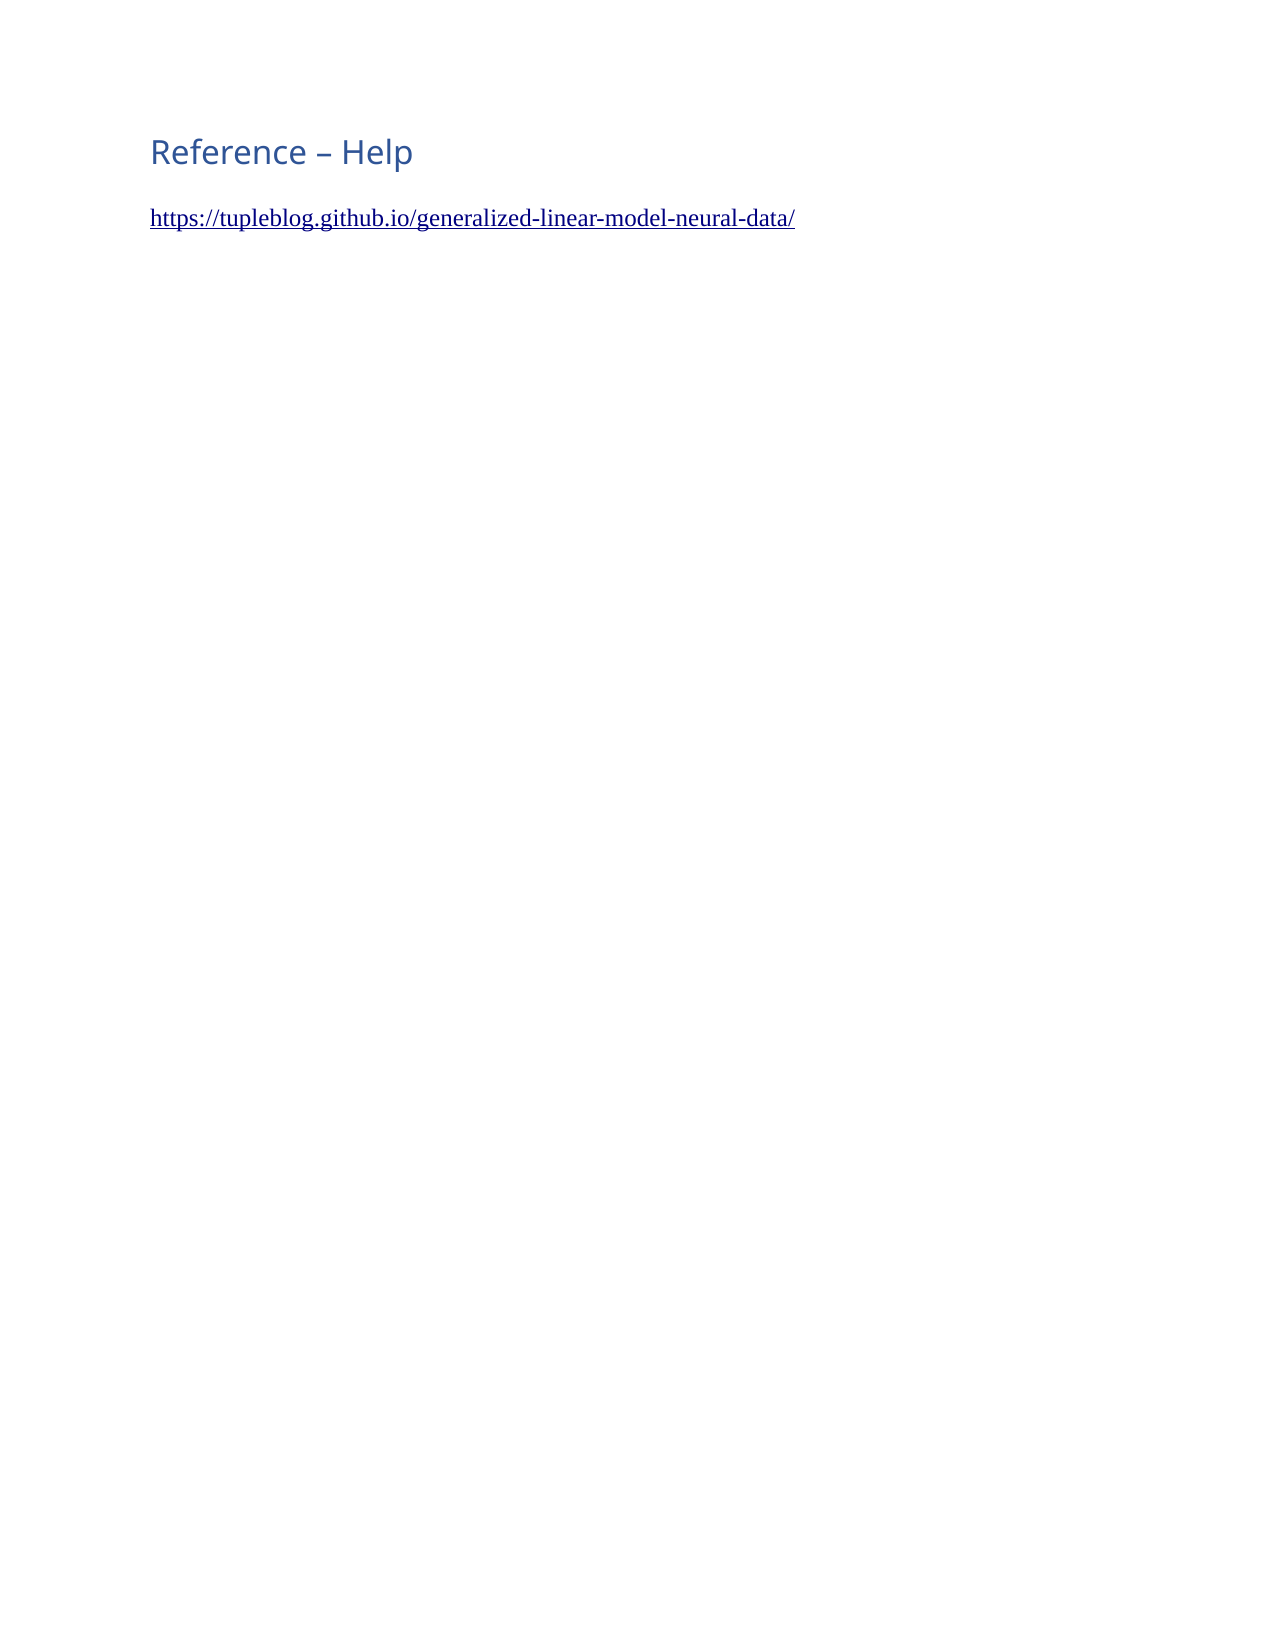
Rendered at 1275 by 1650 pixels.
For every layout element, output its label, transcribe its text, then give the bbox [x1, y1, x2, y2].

text https://tupleblog.github.io/generalized-linear-model-neural-data/ [150, 203, 1125, 232]
subtitle Reference – Help [150, 129, 1125, 174]
